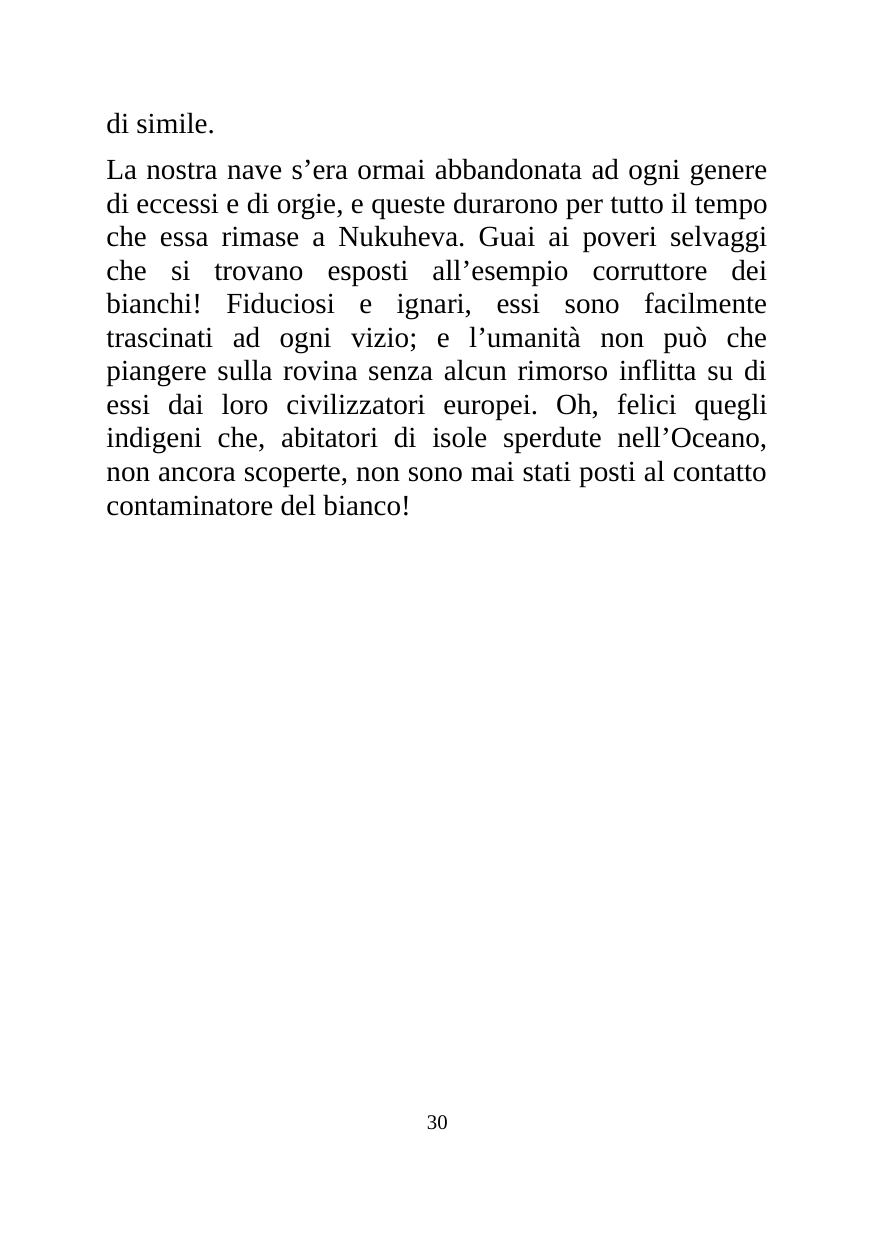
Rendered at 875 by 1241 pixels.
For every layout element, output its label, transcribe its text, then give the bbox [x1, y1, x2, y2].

text La nostra nave s’era ormai abbandonata ad ogni genere di eccessi e di orgie, e queste durarono per tutto il tempo che essa rimase a Nukuheva. Guai ai poveri selvaggi che si trovano esposti all’esempio corruttore dei bianchi! Fiduciosi e ignari, essi sono facilmente trascinati ad ogni vizio; e l’umanità non può che piangere sulla rovina senza alcun rimorso inflitta su di essi dai loro civilizzatori europei. Oh, felici quegli indigeni che, abitatori di isole sperdute nell’Oceano, non ancora scoperte, non sono mai stati posti al contatto contaminatore del bianco! [106, 152, 768, 521]
text di simile. [106, 106, 768, 140]
